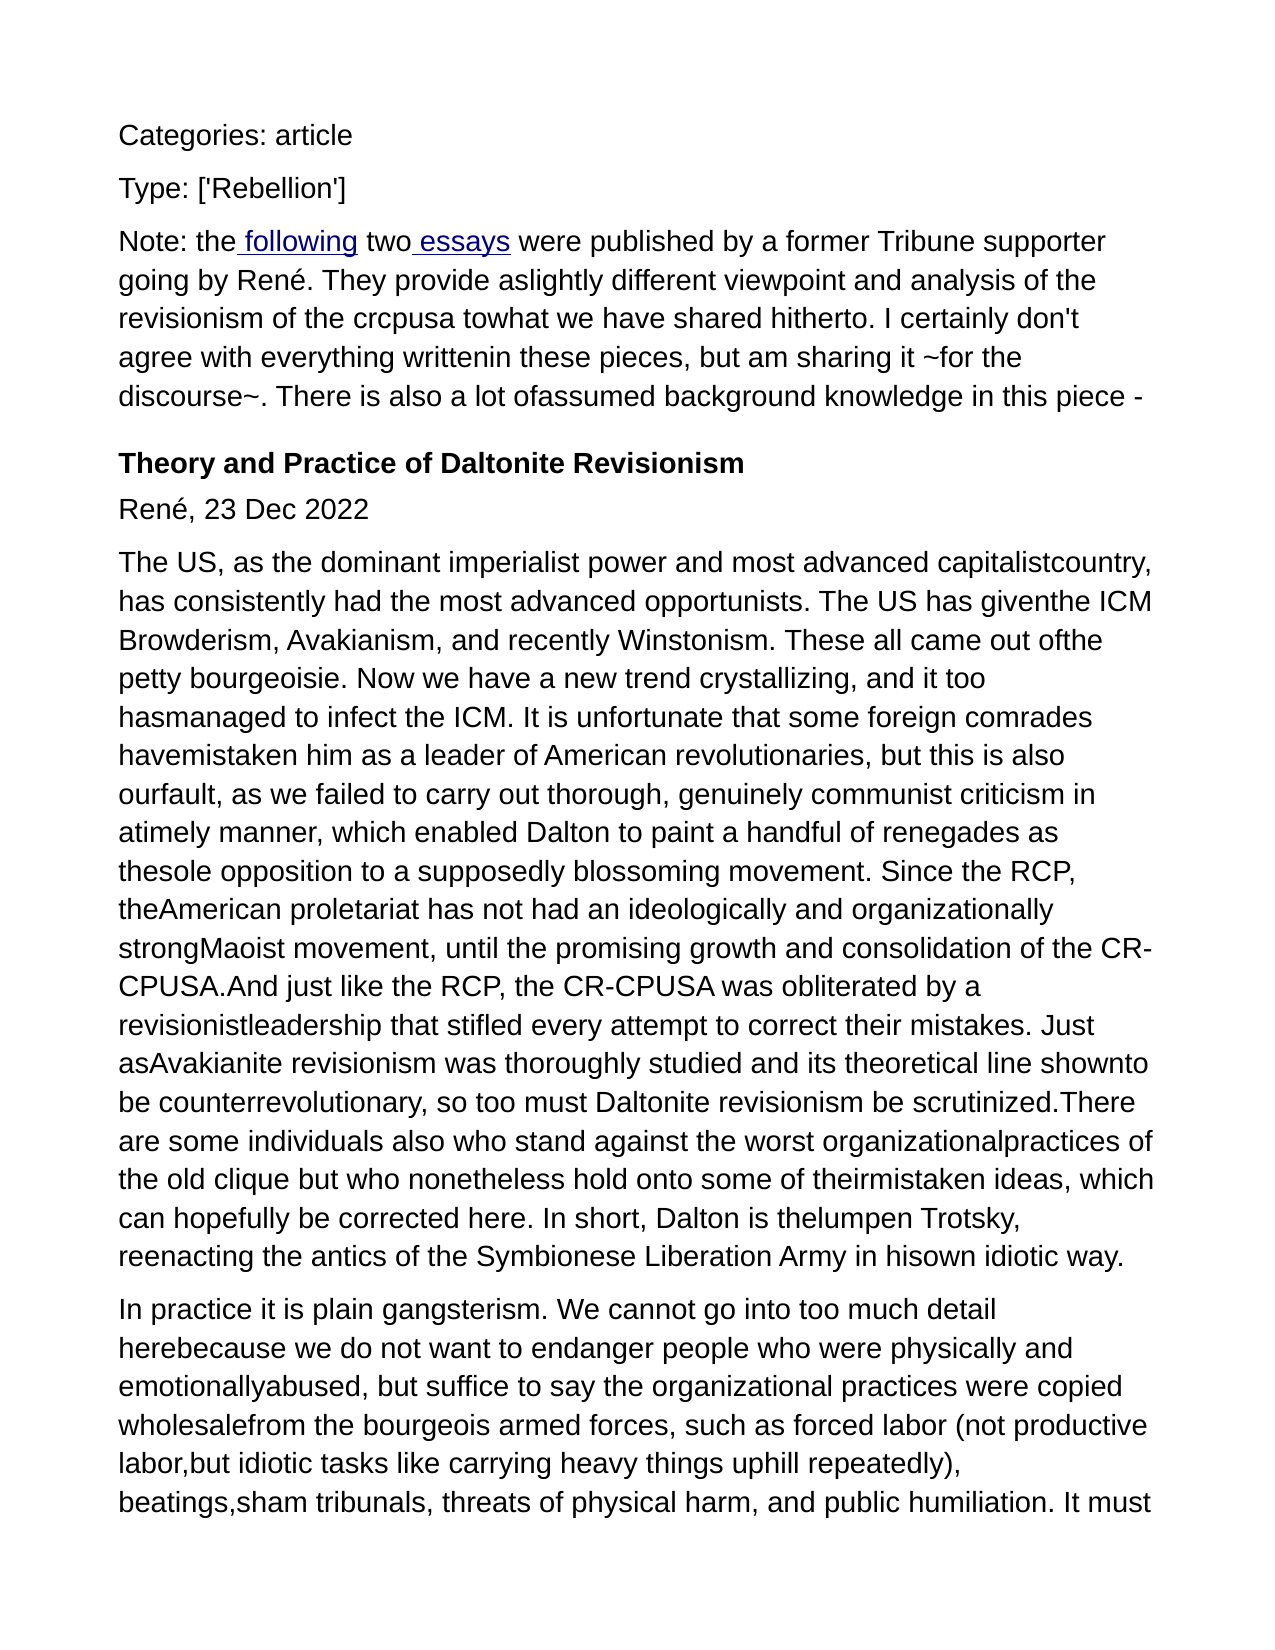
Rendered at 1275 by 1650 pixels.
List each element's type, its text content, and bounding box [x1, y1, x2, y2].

text Type: ['Rebellion'] [118, 171, 1157, 205]
text The US, as the dominant imperialist power and most advanced capitalistcountry, has consistently had the most advanced opportunists. The US has giventhe ICM Browderism, Avakianism, and recently Winstonism. These all came out ofthe petty bourgeoisie. Now we have a new trend crystallizing, and it too hasmanaged to infect the ICM. It is unfortunate that some foreign comrades havemistaken him as a leader of American revolutionaries, but this is also ourfault, as we failed to carry out thorough, genuinely communist criticism in atimely manner, which enabled Dalton to paint a handful of renegades as thesole opposition to a supposedly blossoming movement. Since the RCP, theAmerican proletariat has not had an ideologically and organizationally strongMaoist movement, until the promising growth and consolidation of the CR-CPUSA.And just like the RCP, the CR-CPUSA was obliterated by a revisionistleadership that stifled every attempt to correct their mistakes. Just asAvakianite revisionism was thoroughly studied and its theoretical line shownto be counterrevolutionary, so too must Daltonite revisionism be scrutinized.There are some individuals also who stand against the worst organizationalpractices of the old clique but who nonetheless hold onto some of theirmistaken ideas, which can hopefully be corrected here. In short, Dalton is thelumpen Trotsky, reenacting the antics of the Symbionese Liberation Army in hisown idiotic way. [118, 545, 1157, 1273]
text In practice it is plain gangsterism. We cannot go into too much detail herebecause we do not want to endanger people who were physically and emotionallyabused, but suffice to say the organizational practices were copied wholesalefrom the bourgeois armed forces, such as forced labor (not productive labor,but idiotic tasks like carrying heavy things uphill repeatedly), beatings,sham tribunals, threats of physical harm, and public humiliation. It must [118, 1292, 1157, 1518]
text Categories: article [118, 118, 1157, 152]
text René, 23 Dec 2022 [118, 492, 1157, 526]
subtitle Theory and Practice of Daltonite Revisionism [118, 446, 1157, 480]
text Note: the following two essays were published by a former Tribune supporter going by René. They provide aslightly different viewpoint and analysis of the revisionism of the crcpusa towhat we have shared hitherto. I certainly don't agree with everything writtenin these pieces, but am sharing it ~for the discourse~. There is also a lot ofassumed background knowledge in this piece - [118, 224, 1157, 412]
